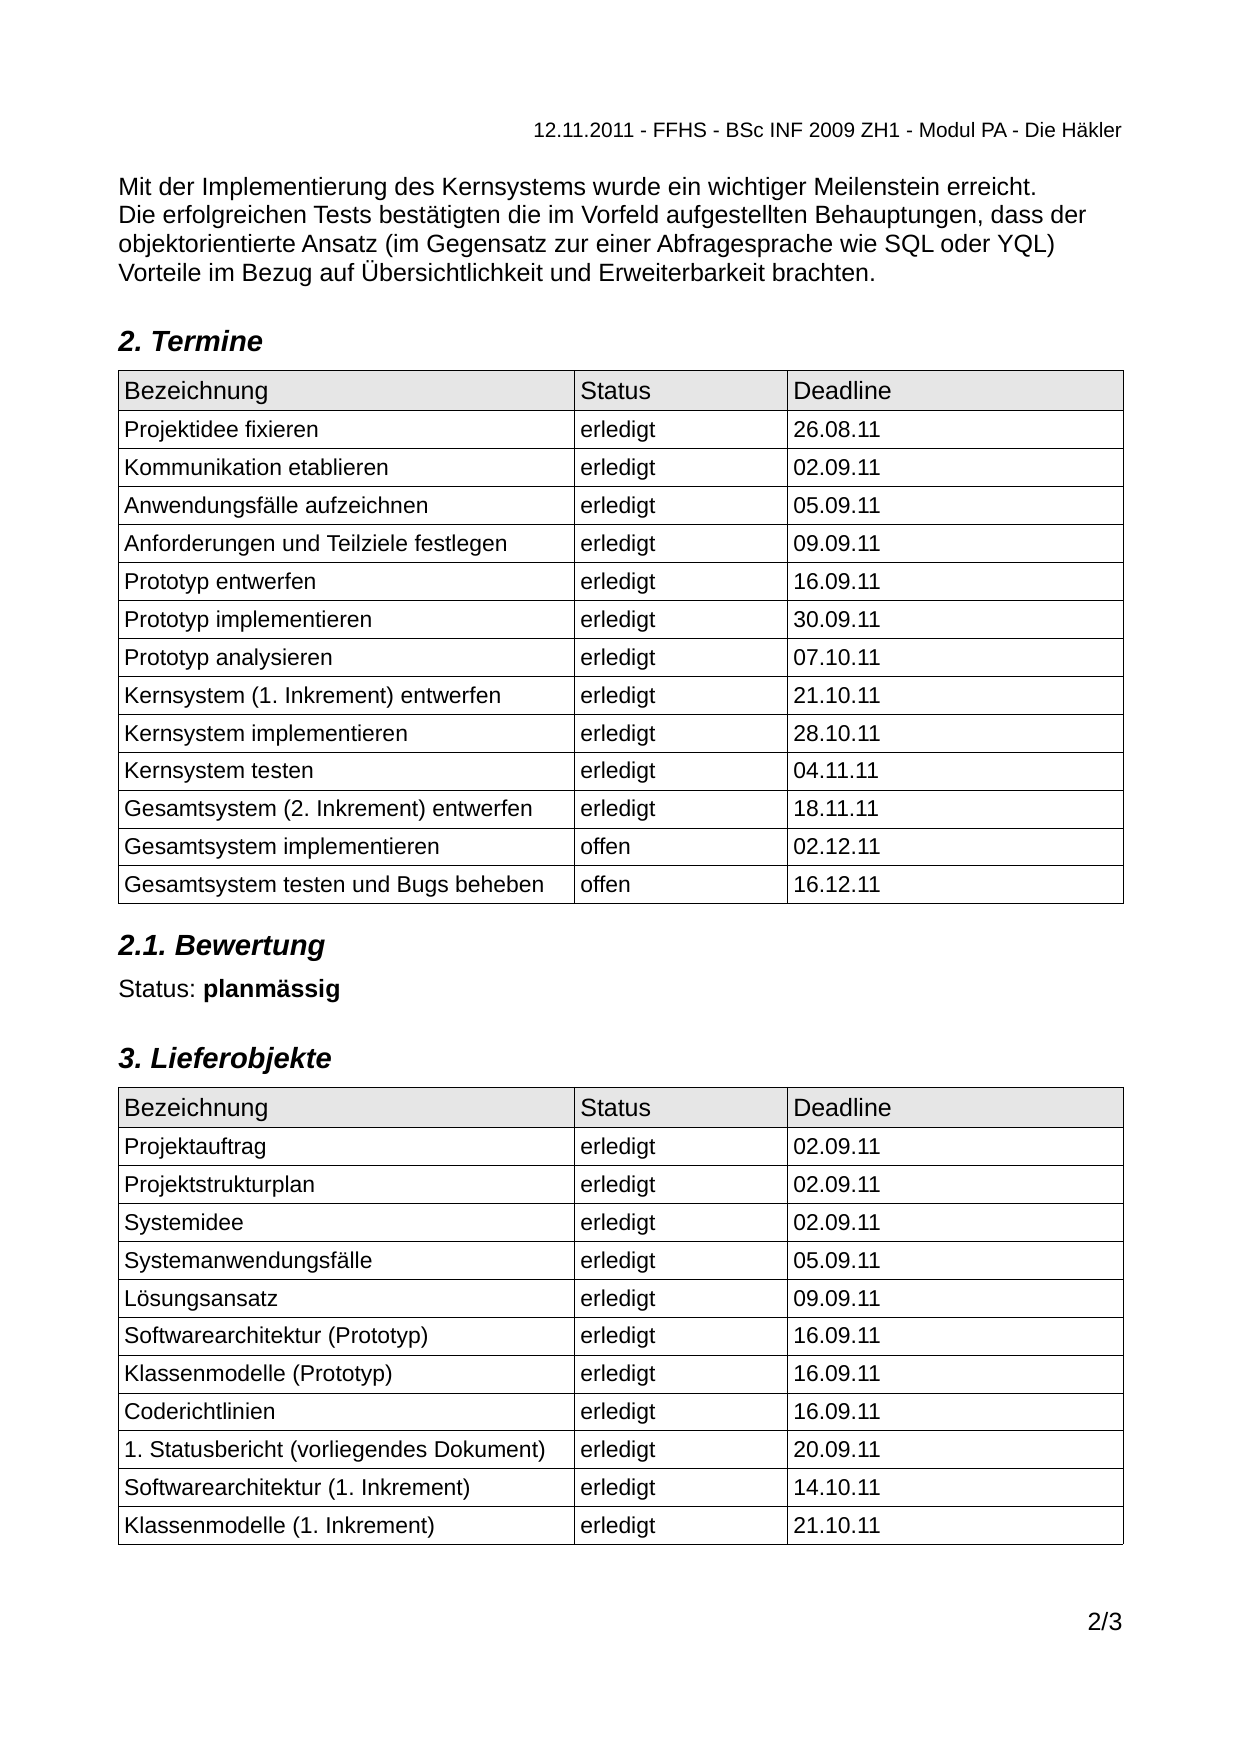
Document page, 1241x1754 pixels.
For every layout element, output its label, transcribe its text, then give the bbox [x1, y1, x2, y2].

table_cell erledigt [575, 1242, 787, 1279]
table_cell erledigt [575, 1280, 787, 1317]
table_cell 07.10.11 [788, 639, 1123, 676]
table_header Bezeichnung [119, 1088, 574, 1127]
table_cell 14.10.11 [788, 1469, 1123, 1506]
text Mit der Implementierung des Kernsystems wurde ein wichtiger Meilenstein erreicht. Die erfolgreichen Tests bestätigten die im Vorfeld aufgestellten Behauptungen, dass der objektorientierte Ansatz (im Gegensatz zur einer Abfragesprache wie SQL oder YQL) Vorteile im Bezug auf Übersichtlichkeit und Erweiterbarkeit brachten. [118, 172, 1122, 287]
table_cell Klassenmodelle (1. Inkrement) [119, 1507, 574, 1544]
table_cell 18.11.11 [788, 791, 1123, 827]
table_cell 21.10.11 [788, 677, 1123, 714]
table_cell Kernsystem implementieren [119, 715, 574, 752]
table_cell erledigt [575, 525, 787, 562]
table_cell 02.09.11 [788, 1204, 1123, 1241]
table_cell erledigt [575, 753, 787, 789]
table_cell 05.09.11 [788, 487, 1123, 524]
table_cell Systemidee [119, 1204, 574, 1241]
table_header Status [575, 371, 787, 410]
table_cell 30.09.11 [788, 601, 1123, 638]
table_cell 26.08.11 [788, 411, 1123, 448]
table_cell erledigt [575, 1469, 787, 1506]
table_cell Kernsystem testen [119, 753, 574, 789]
table_cell Prototyp implementieren [119, 601, 574, 638]
table_cell Kommunikation etablieren [119, 449, 574, 486]
table_header Deadline [788, 1088, 1123, 1127]
table_cell 28.10.11 [788, 715, 1123, 752]
table_cell erledigt [575, 639, 787, 676]
table_cell erledigt [575, 1394, 787, 1430]
table_cell erledigt [575, 715, 787, 752]
table_cell Gesamtsystem testen und Bugs beheben [119, 866, 574, 903]
subtitle 3. Lieferobjekte [118, 1041, 1122, 1074]
table_cell Gesamtsystem (2. Inkrement) entwerfen [119, 791, 574, 827]
table_cell Klassenmodelle (Prototyp) [119, 1356, 574, 1392]
table_cell erledigt [575, 601, 787, 638]
table_cell 02.12.11 [788, 829, 1123, 865]
table_header Bezeichnung [119, 371, 574, 410]
table_cell 04.11.11 [788, 753, 1123, 789]
table_cell 21.10.11 [788, 1507, 1123, 1544]
table_cell Softwarearchitektur (Prototyp) [119, 1318, 574, 1354]
table_cell erledigt [575, 1204, 787, 1241]
table_cell erledigt [575, 1507, 787, 1544]
table_cell erledigt [575, 1431, 787, 1468]
table_cell 1. Statusbericht (vorliegendes Dokument) [119, 1431, 574, 1468]
table_cell Kernsystem (1. Inkrement) entwerfen [119, 677, 574, 714]
table_header Deadline [788, 371, 1123, 410]
table_cell 20.09.11 [788, 1431, 1123, 1468]
table_cell Lösungsansatz [119, 1280, 574, 1317]
table_cell erledigt [575, 411, 787, 448]
table_header Status [575, 1088, 787, 1127]
table_cell offen [575, 829, 787, 865]
table_cell Projektidee fixieren [119, 411, 574, 448]
table_cell Systemanwendungsfälle [119, 1242, 574, 1279]
table_cell Anwendungsfälle aufzeichnen [119, 487, 574, 524]
table_cell Coderichtlinien [119, 1394, 574, 1430]
table_cell Softwarearchitektur (1. Inkrement) [119, 1469, 574, 1506]
table_cell 02.09.11 [788, 1166, 1123, 1203]
table_cell Prototyp entwerfen [119, 563, 574, 600]
text Status: planmässig [118, 974, 1122, 1003]
table_cell 16.09.11 [788, 563, 1123, 600]
table_cell Projektstrukturplan [119, 1166, 574, 1203]
table_cell Projektauftrag [119, 1128, 574, 1165]
table_cell erledigt [575, 449, 787, 486]
table_cell Prototyp analysieren [119, 639, 574, 676]
table_cell 09.09.11 [788, 1280, 1123, 1317]
table_cell erledigt [575, 791, 787, 827]
subtitle 2. Termine [118, 324, 1122, 358]
table_cell erledigt [575, 1166, 787, 1203]
table_cell erledigt [575, 677, 787, 714]
table_cell erledigt [575, 1128, 787, 1165]
table_cell erledigt [575, 487, 787, 524]
table_cell erledigt [575, 563, 787, 600]
table_cell 16.12.11 [788, 866, 1123, 903]
table_cell erledigt [575, 1356, 787, 1392]
table_cell 02.09.11 [788, 1128, 1123, 1165]
table_cell 05.09.11 [788, 1242, 1123, 1279]
table_cell Gesamtsystem implementieren [119, 829, 574, 865]
table_cell 16.09.11 [788, 1318, 1123, 1354]
table_cell Anforderungen und Teilziele festlegen [119, 525, 574, 562]
table_cell 09.09.11 [788, 525, 1123, 562]
table_cell 16.09.11 [788, 1394, 1123, 1430]
table_cell 02.09.11 [788, 449, 1123, 486]
subtitle 2.1. Bewertung [118, 928, 1122, 962]
table_cell offen [575, 866, 787, 903]
table_cell erledigt [575, 1318, 787, 1354]
table_cell 16.09.11 [788, 1356, 1123, 1392]
